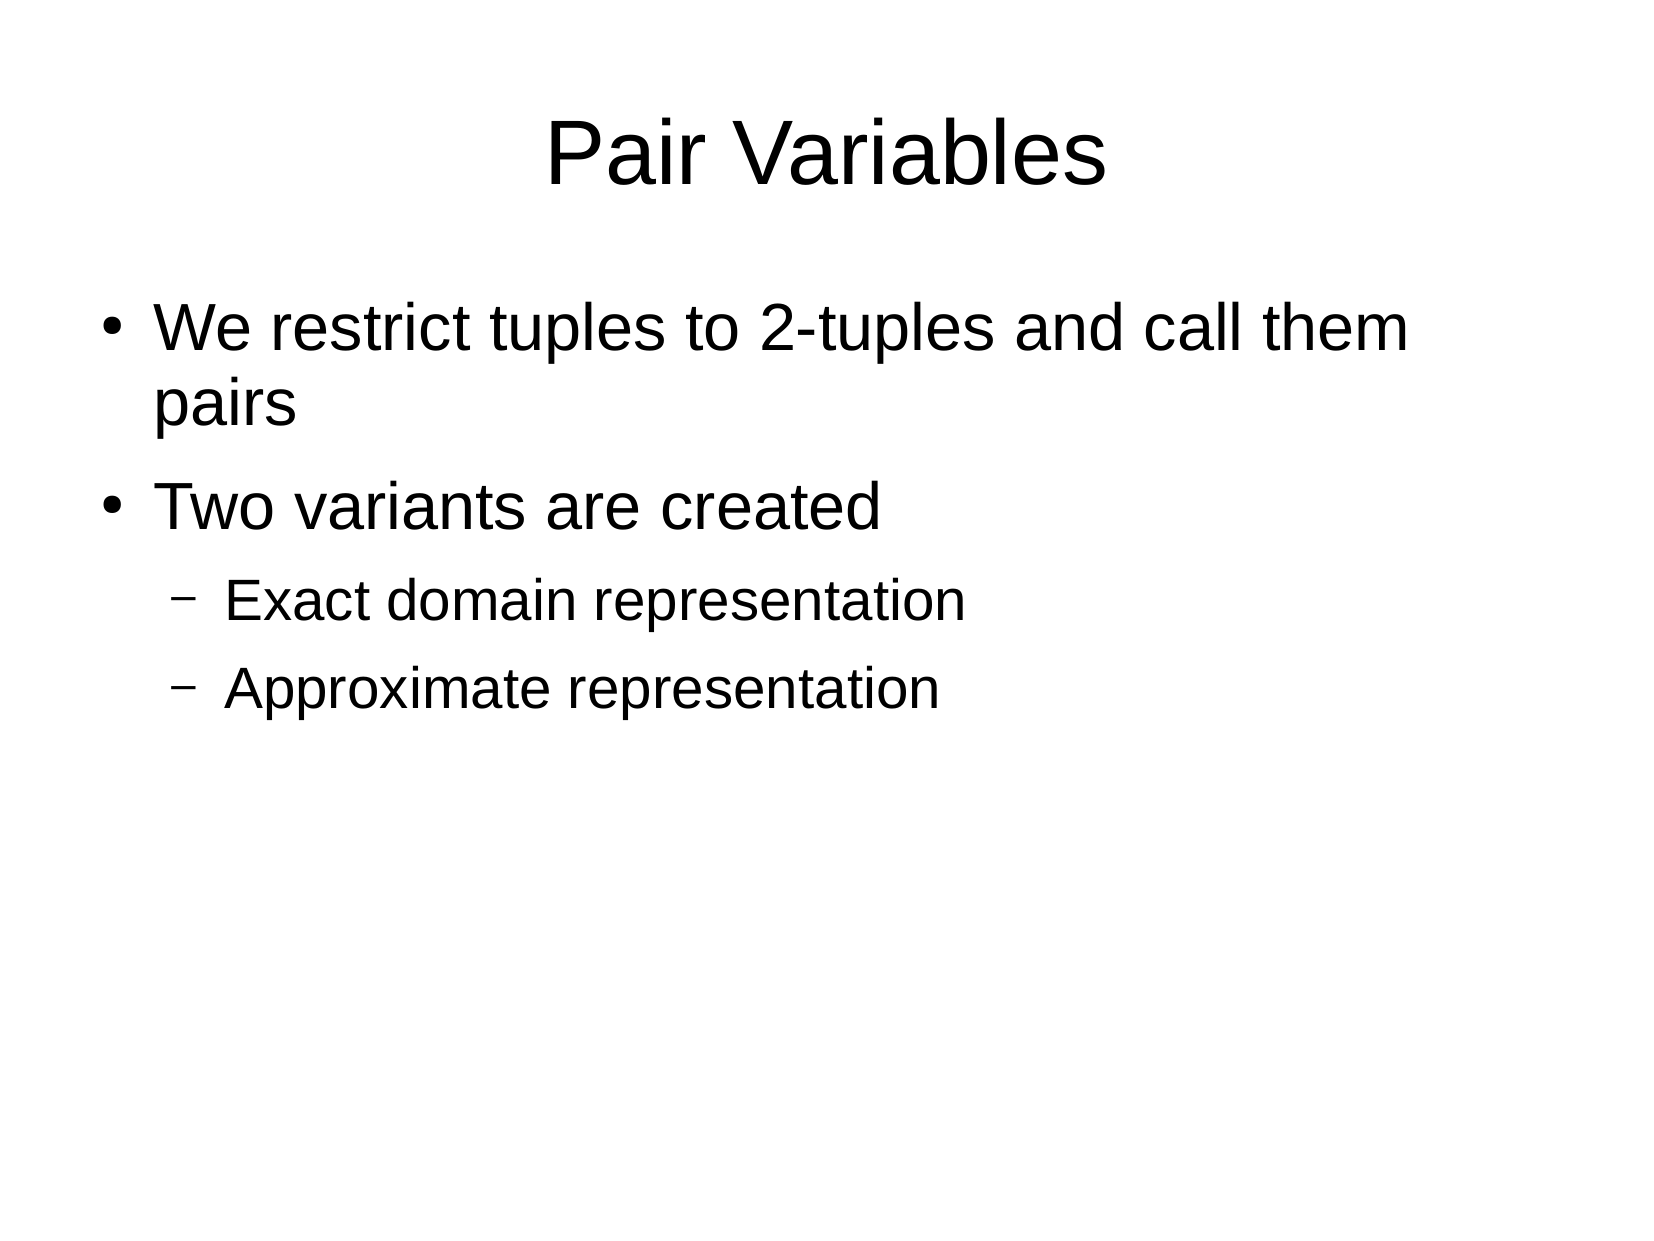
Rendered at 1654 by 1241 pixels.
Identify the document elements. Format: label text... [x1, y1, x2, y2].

list We restrict tuples to 2-tuples and call them pairs Two variants are created Exact domain representation Approximate representation [82, 290, 1571, 1010]
title Pair Variables [82, 49, 1571, 257]
